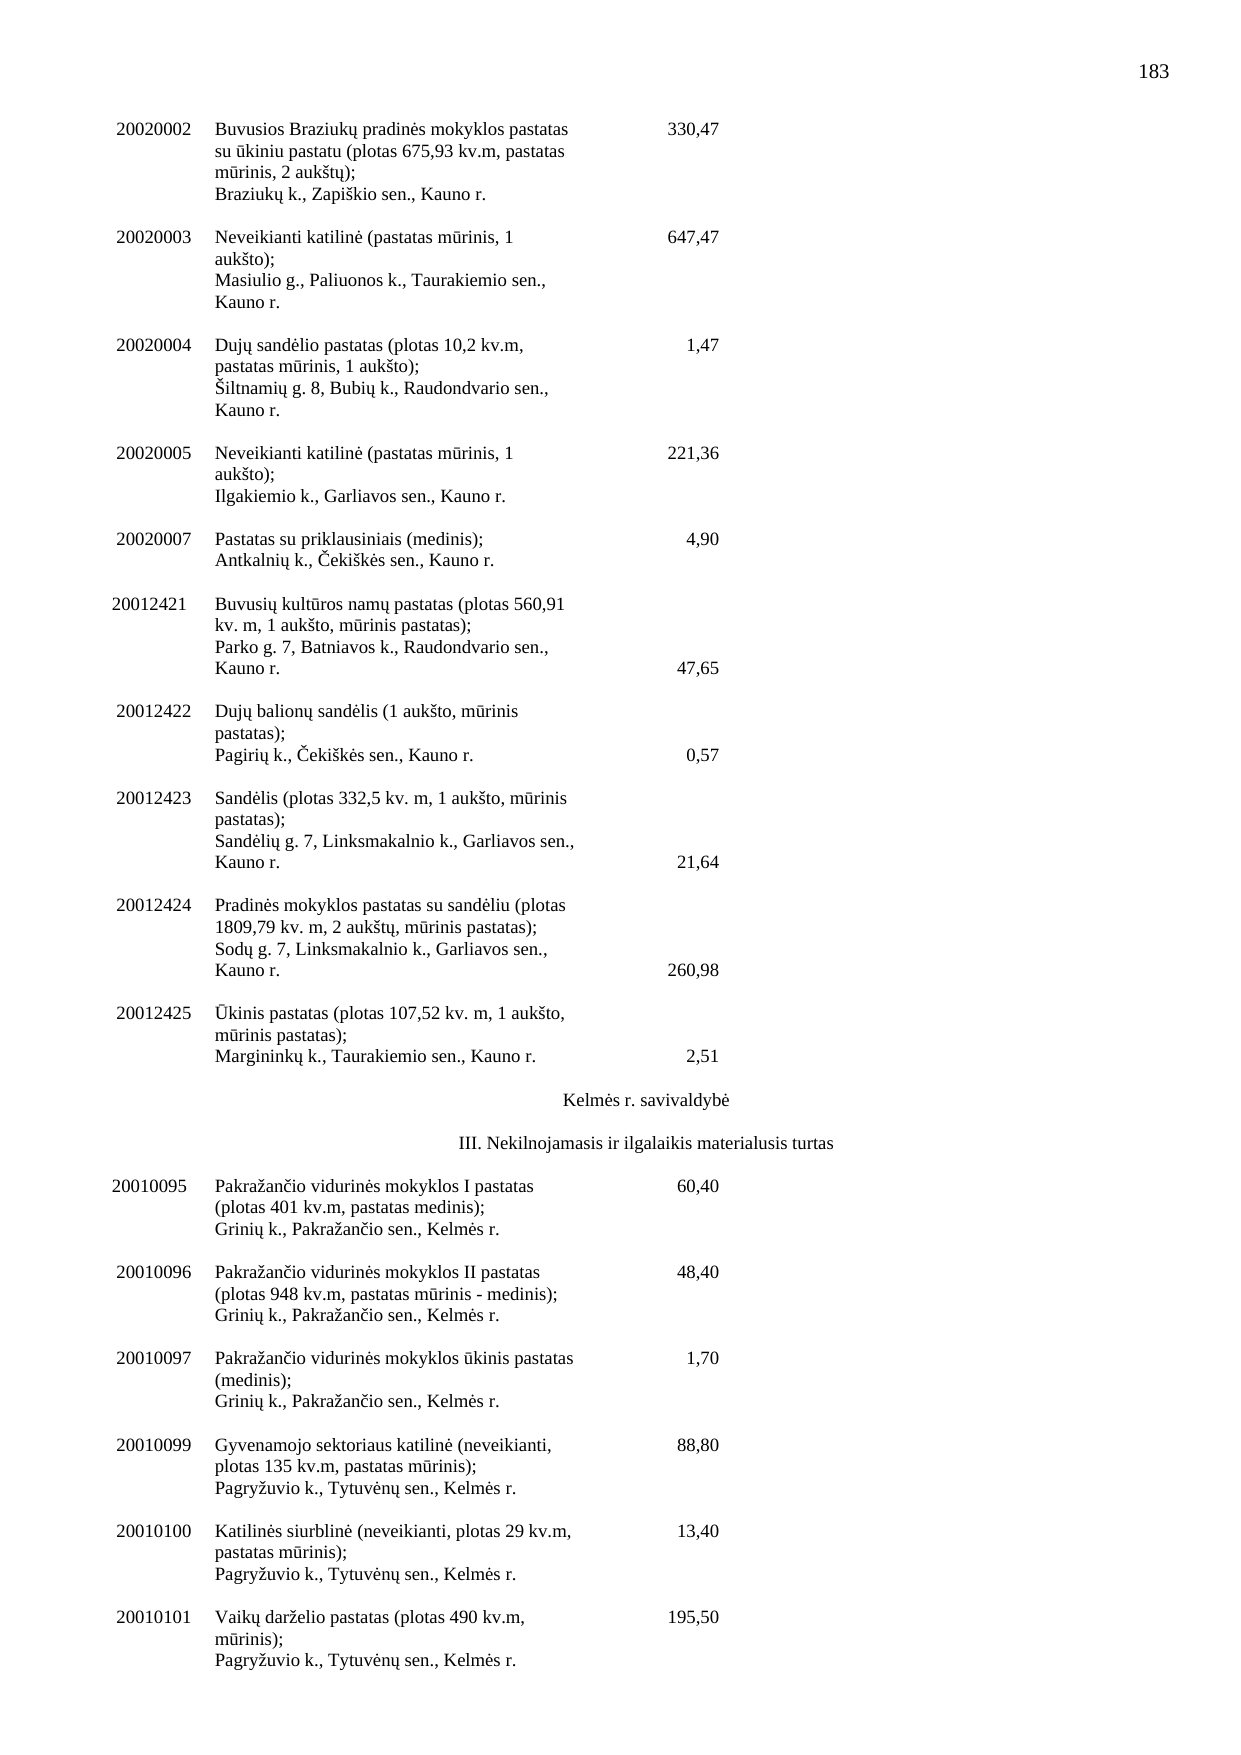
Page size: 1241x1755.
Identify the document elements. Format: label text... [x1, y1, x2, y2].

table_cell 20012424 [100, 894, 203, 1002]
table_cell [735, 1002, 853, 1088]
table_cell [975, 894, 1104, 1002]
table_cell [971, 1520, 1104, 1606]
table_cell [735, 1434, 853, 1520]
table_cell 20010095 [100, 1175, 203, 1261]
table_cell [971, 334, 1104, 442]
table_cell [735, 1520, 853, 1606]
table_cell Pakražančio vidurinės mokyklos II pastatas (plotas 948 kv.m, pastatas mūrinis - medinis); Grinių k., Pakražančio sen., Kelmės r. [203, 1261, 587, 1347]
table_cell Sandėlis (plotas 332,5 kv. m, 1 aukšto, mūrinis pastatas); Sandėlių g. 7, Linksmakalnio k., Garliavos sen., Kauno r. [203, 787, 587, 894]
table_cell [975, 1002, 1104, 1088]
table_cell [1104, 894, 1192, 1002]
table_cell [975, 700, 1104, 787]
table_cell [853, 894, 974, 1002]
table_cell [853, 1520, 971, 1606]
table_cell [1104, 1175, 1192, 1261]
table_cell [735, 334, 853, 442]
table_cell Pakražančio vidurinės mokyklos ūkinis pastatas (medinis); Grinių k., Pakražančio sen., Kelmės r. [203, 1347, 587, 1433]
table_cell Pastatas su priklausiniais (medinis); Antkalnių k., Čekiškės sen., Kauno r. [203, 528, 587, 592]
table_cell [853, 226, 971, 334]
table_cell [1104, 593, 1192, 700]
table_cell Gyvenamojo sektoriaus katilinė (neveikianti, plotas 135 kv.m, pastatas mūrinis); Pagryžuvio k., Tytuvėnų sen., Kelmės r. [203, 1434, 587, 1520]
table_cell Kelmės r. savivaldybė [100, 1089, 1192, 1132]
table_cell 20020005 [100, 442, 203, 528]
table_cell Pradinės mokyklos pastatas su sandėliu (plotas 1809,79 kv. m, 2 aukštų, mūrinis pastatas); Sodų g. 7, Linksmakalnio k., Garliavos sen., Kauno r. [203, 894, 587, 1002]
table_cell [735, 528, 853, 592]
table_cell [971, 1347, 1104, 1433]
table_cell 195,50 [587, 1606, 735, 1692]
table_cell [971, 226, 1104, 334]
table_cell [1104, 787, 1192, 894]
table_cell [853, 1347, 971, 1433]
table_cell [1104, 1520, 1192, 1606]
table_cell [853, 700, 974, 787]
table_cell [975, 787, 1104, 894]
table_cell Buvusių kultūros namų pastatas (plotas 560,91 kv. m, 1 aukšto, mūrinis pastatas); Parko g. 7, Batniavos k., Raudondvario sen., Kauno r. [203, 593, 587, 700]
table_cell [1104, 1261, 1192, 1347]
table_cell 88,80 [587, 1434, 735, 1520]
table_cell 13,40 [587, 1520, 735, 1606]
table_cell 20020002 [100, 118, 203, 226]
table_cell 4,90 [587, 528, 735, 592]
table_cell [735, 1347, 853, 1433]
table_cell 647,47 [587, 226, 735, 334]
table_cell [735, 700, 853, 787]
table_cell [735, 1261, 853, 1347]
table_cell Dujų balionų sandėlis (1 aukšto, mūrinis pastatas); Pagirių k., Čekiškės sen., Kauno r. [203, 700, 587, 787]
table_cell [971, 1175, 1104, 1261]
table_cell 20012425 [100, 1002, 203, 1088]
table_cell [1104, 1347, 1192, 1433]
table_cell Ūkinis pastatas (plotas 107,52 kv. m, 1 aukšto, mūrinis pastatas); Margininkų k., Taurakiemio sen., Kauno r. [203, 1002, 587, 1088]
table_cell Katilinės siurblinė (neveikianti, plotas 29 kv.m, pastatas mūrinis); Pagryžuvio k., Tytuvėnų sen., Kelmės r. [203, 1520, 587, 1606]
table_cell 1,70 [587, 1347, 735, 1433]
table_cell [971, 1434, 1104, 1520]
table_cell [975, 593, 1104, 700]
table_cell [1104, 1002, 1192, 1088]
table_cell 20012422 [100, 700, 203, 787]
table_cell [735, 593, 853, 700]
table_cell 20010100 [100, 1520, 203, 1606]
table_cell 260,98 [587, 894, 735, 1002]
table_cell Dujų sandėlio pastatas (plotas 10,2 kv.m, pastatas mūrinis, 1 aukšto); Šiltnamių g. 8, Bubių k., Raudondvario sen., Kauno r. [203, 334, 587, 442]
table_cell 1,47 [587, 334, 735, 442]
table_cell Pakražančio vidurinės mokyklos I pastatas (plotas 401 kv.m, pastatas medinis); Grinių k., Pakražančio sen., Kelmės r. [203, 1175, 587, 1261]
table_cell [853, 1434, 971, 1520]
table_cell [971, 442, 1104, 528]
table_cell [1104, 1434, 1192, 1520]
table_cell [853, 1175, 971, 1261]
table_cell 20010097 [100, 1347, 203, 1433]
table_cell 48,40 [587, 1261, 735, 1347]
table_cell [853, 1606, 971, 1692]
table_cell [735, 787, 853, 894]
table_cell [1104, 700, 1192, 787]
table_cell 20010101 [100, 1606, 203, 1692]
table_cell [1104, 118, 1192, 226]
table_cell [735, 118, 853, 226]
table_cell 20010096 [100, 1261, 203, 1347]
table_cell Neveikianti katilinė (pastatas mūrinis, 1 aukšto); Masiulio g., Paliuonos k., Taurakiemio sen., Kauno r. [203, 226, 587, 334]
table_cell 0,57 [587, 700, 735, 787]
table_cell 20012423 [100, 787, 203, 894]
table_cell [853, 787, 974, 894]
table_cell [735, 1606, 853, 1692]
table_cell [735, 894, 853, 1002]
table_cell [853, 442, 971, 528]
table_cell 2,51 [587, 1002, 735, 1088]
table_cell [735, 226, 853, 334]
table_cell [853, 118, 971, 226]
table_cell 20010099 [100, 1434, 203, 1520]
table_cell [1104, 442, 1192, 528]
table_cell [971, 528, 1104, 592]
table_cell [853, 593, 974, 700]
table_cell [853, 1261, 971, 1347]
table_cell [1104, 226, 1192, 334]
table_cell 20012421 [100, 593, 203, 700]
table_cell 20020004 [100, 334, 203, 442]
table_cell [735, 1175, 853, 1261]
table_cell 20020007 [100, 528, 203, 592]
table_cell III. Nekilnojamasis ir ilgalaikis materialusis turtas [100, 1132, 1192, 1175]
table_cell 60,40 [587, 1175, 735, 1261]
table_cell [853, 528, 971, 592]
table_cell [971, 1606, 1104, 1692]
table_cell [1104, 528, 1192, 592]
table_cell 20020003 [100, 226, 203, 334]
table_cell [853, 1002, 974, 1088]
table_cell 330,47 [587, 118, 735, 226]
table_cell [735, 442, 853, 528]
table_cell Vaikų darželio pastatas (plotas 490 kv.m, mūrinis); Pagryžuvio k., Tytuvėnų sen., Kelmės r. [203, 1606, 587, 1692]
table_cell [971, 118, 1104, 226]
table_cell Buvusios Braziukų pradinės mokyklos pastatas su ūkiniu pastatu (plotas 675,93 kv.m, pastatas mūrinis, 2 aukštų); Braziukų k., Zapiškio sen., Kauno r. [203, 118, 587, 226]
table_cell [1104, 334, 1192, 442]
table_cell 221,36 [587, 442, 735, 528]
table_cell 47,65 [587, 593, 735, 700]
table_cell Neveikianti katilinė (pastatas mūrinis, 1 aukšto); Ilgakiemio k., Garliavos sen., Kauno r. [203, 442, 587, 528]
table_cell [1104, 1606, 1192, 1692]
table_cell 21,64 [587, 787, 735, 894]
table_cell [971, 1261, 1104, 1347]
table_cell [853, 334, 971, 442]
